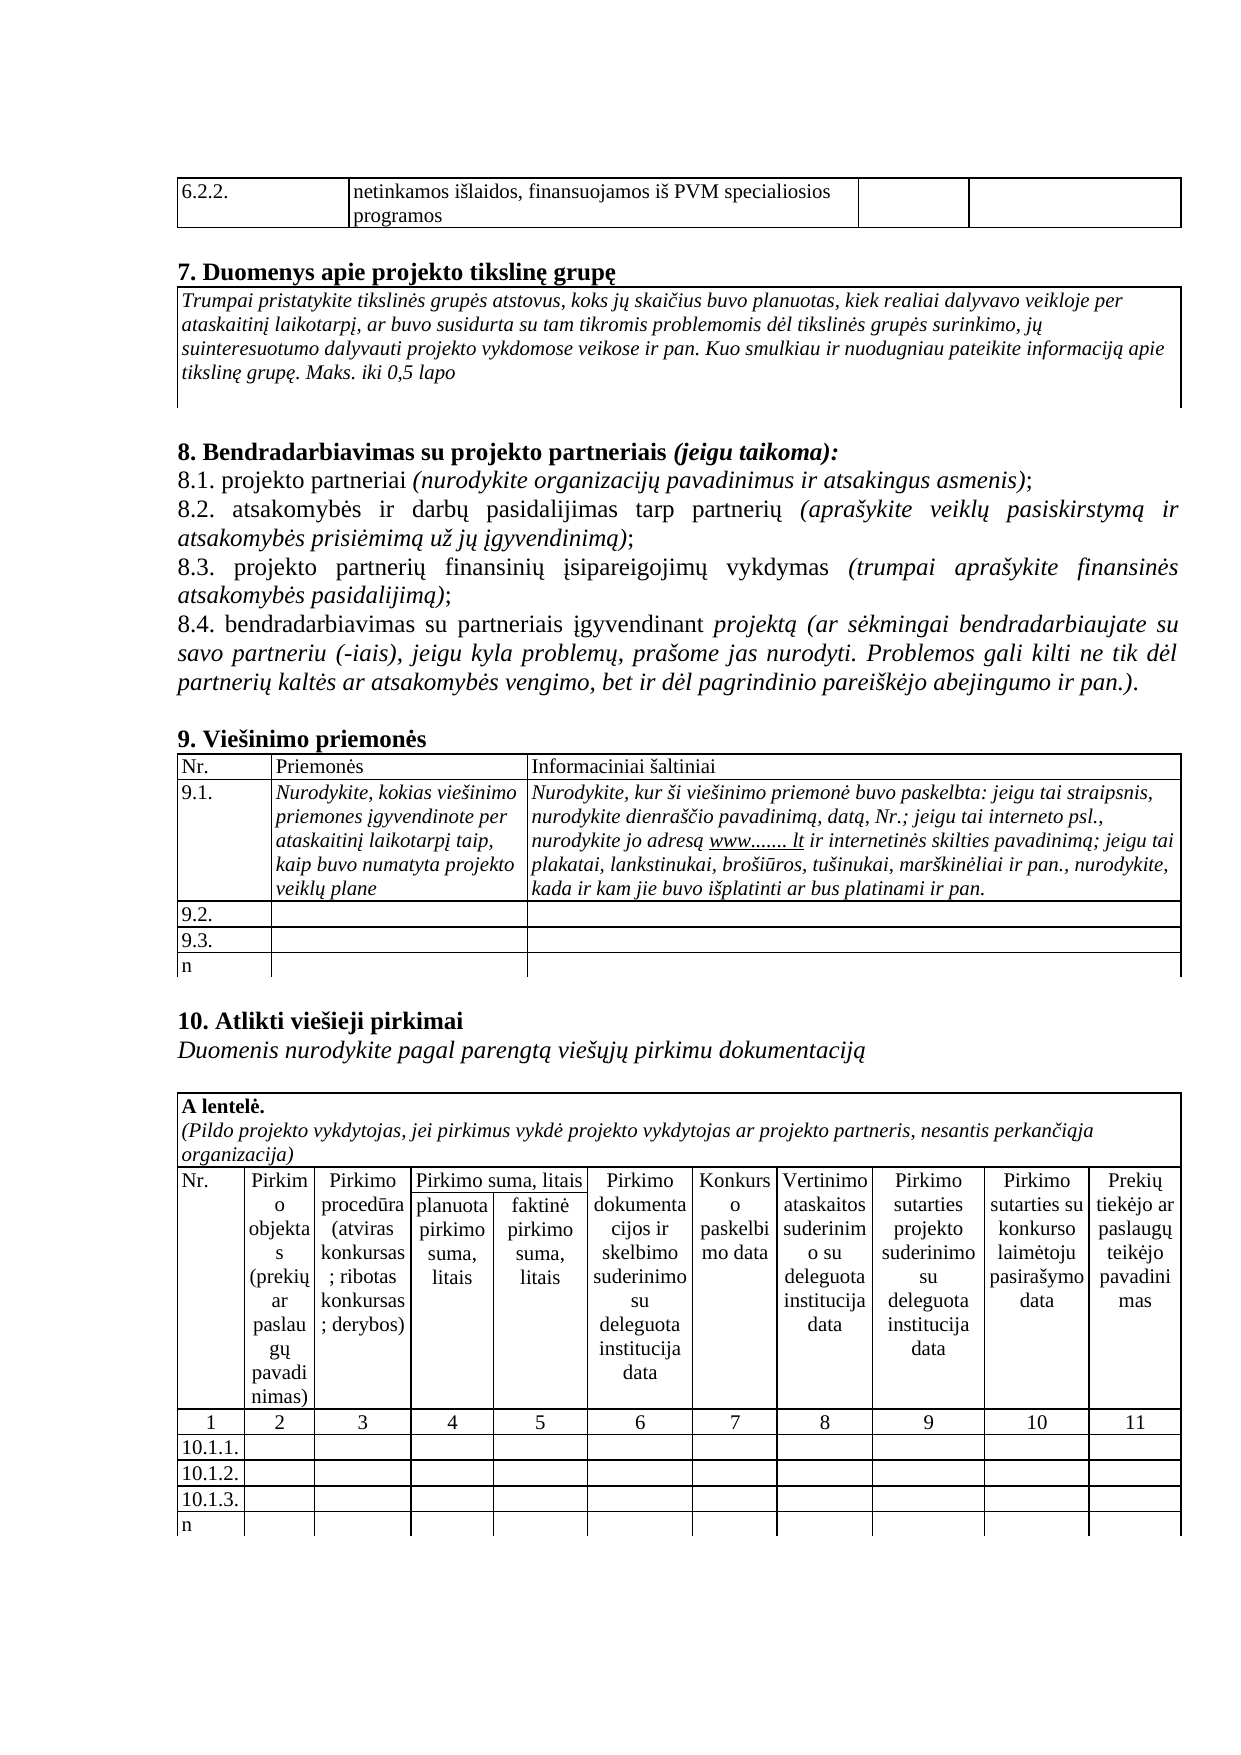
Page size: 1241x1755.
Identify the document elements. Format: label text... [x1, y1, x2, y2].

table_header Nr. [178, 755, 271, 778]
table_cell [528, 928, 1180, 952]
table_cell [315, 1487, 410, 1511]
table_cell 7 [693, 1410, 776, 1434]
table_cell [873, 1487, 984, 1511]
table_cell Prekių tiekėjo ar paslaugų teikėjo pavadinimas [1090, 1168, 1180, 1408]
table_cell 10.1.2. [178, 1461, 244, 1485]
table_cell [245, 1512, 314, 1536]
text 8. Bendradarbiavimas su projekto partneriais (jeigu taikoma): [177, 437, 1181, 465]
table_cell [272, 928, 527, 952]
text 8.4. bendradarbiavimas su partneriais įgyvendinant projektą (ar sėkmingai bendradarbiaujate su savo partneriu (-iais), jeigu kyla problemų, prašome jas nurodyti. Problemos gali kilti ne tik dėl partnerių kaltės ar atsakomybės vengimo, bet ir dėl pagrindinio pareiškėjo abejingumo ir pan.). [177, 609, 1181, 695]
table_cell [412, 1487, 493, 1511]
table_header Priemonės [272, 755, 527, 778]
table_cell Vertinimo ataskaitos suderinimo su deleguota institucija data [778, 1168, 872, 1408]
table_cell Nr. [178, 1168, 244, 1408]
text 8.3. projekto partnerių finansinių įsipareigojimų vykdymas (trumpai aprašykite finansinės atsakomybės pasidalijimą); [177, 552, 1181, 609]
table_cell Pirkimo objektas (prekių ar paslaugų pavadinimas) [245, 1168, 314, 1408]
table_cell [588, 1461, 692, 1485]
table_cell [494, 1512, 587, 1536]
text Duomenis nurodykite pagal parengtą viešųjų pirkimu dokumentaciją [177, 1035, 1181, 1063]
table_cell [315, 1435, 410, 1459]
text 8.1. projekto partneriai (nurodykite organizacijų pavadinimus ir atsakingus asmenis); [177, 465, 1181, 494]
table_cell Pirkimo dokumentacijos ir skelbimo suderinimo su deleguota institucija data [588, 1168, 692, 1408]
table_cell [272, 902, 527, 926]
table_cell Nurodykite, kokias viešinimo priemones įgyvendinote per ataskaitinį laikotarpį taip, kaip buvo numatyta projekto veiklų plane [272, 780, 527, 900]
table_cell [528, 902, 1180, 926]
table_header Informaciniai šaltiniai [528, 755, 1180, 778]
table_cell [693, 1461, 776, 1485]
table_cell [873, 1461, 984, 1485]
table_cell 8 [778, 1410, 872, 1434]
table_cell [588, 1487, 692, 1511]
table_cell 10.1.3. [178, 1487, 244, 1511]
table_cell [778, 1461, 872, 1485]
table_cell netinkamos išlaidos, finansuojamos iš PVM specialiosios programos [350, 179, 858, 227]
text 7. Duomenys apie projekto tikslinę grupę [177, 257, 1181, 286]
table_cell [494, 1487, 587, 1511]
table_cell [315, 1461, 410, 1485]
table_cell [245, 1487, 314, 1511]
text 9. Viešinimo priemonės [177, 724, 1181, 753]
table_cell [873, 1435, 984, 1459]
table_cell [970, 179, 1180, 227]
table_cell Pirkimo suma, litais [412, 1168, 587, 1192]
table_cell faktinė pirkimo suma, litais [494, 1193, 587, 1408]
table_cell 9.1. [178, 780, 271, 900]
table_cell [245, 1435, 314, 1459]
table_cell [494, 1435, 587, 1459]
table_cell [1090, 1512, 1180, 1536]
table_cell [985, 1487, 1088, 1511]
table_cell 2 [245, 1410, 314, 1434]
table_cell [1090, 1487, 1180, 1511]
table_cell 3 [315, 1410, 410, 1434]
table_cell 6 [588, 1410, 692, 1434]
table_cell planuota pirkimo suma, litais [412, 1193, 493, 1408]
table_cell 9 [873, 1410, 984, 1434]
table_cell Pirkimo procedūra (atviras konkursas; ribotas konkursas; derybos) [315, 1168, 410, 1408]
table_cell [859, 179, 968, 227]
table_cell [985, 1461, 1088, 1485]
table_cell [985, 1435, 1088, 1459]
text 8.2. atsakomybės ir darbų pasidalijimas tarp partnerių (aprašykite veiklų pasiskirstymą ir atsakomybės prisiėmimą už jų įgyvendinimą); [177, 494, 1181, 552]
table_header Trumpai pristatykite tikslinės grupės atstovus, koks jų skaičius buvo planuotas, kiek realiai dalyvavo veikloje per ataskaitinį laikotarpį, ar buvo susidurta su tam tikromis problemomis dėl tikslinės grupės surinkimo, jų suinteresuotumo dalyvauti projekto vykdomose veikose ir pan. Kuo smulkiau ir nuodugniau pateikite informaciją apie tikslinę grupę. Maks. iki 0,5 lapo [178, 288, 1180, 408]
table_cell 1 [178, 1410, 244, 1434]
table_cell [245, 1461, 314, 1485]
table_cell 5 [494, 1410, 587, 1434]
table_cell n [178, 1512, 244, 1536]
text 10. Atlikti viešieji pirkimai [177, 1006, 1181, 1035]
table_cell Pirkimo sutarties su konkurso laimėtoju pasirašymo data [985, 1168, 1088, 1408]
table_cell [494, 1461, 587, 1485]
table_cell [778, 1487, 872, 1511]
table_cell [873, 1512, 984, 1536]
table_header A lentelė. (Pildo projekto vykdytojas, jei pirkimus vykdė projekto vykdytojas ar projekto partneris, nesantis perkančiąja organizacija) [178, 1094, 1180, 1166]
table_cell 10 [985, 1410, 1088, 1434]
table_cell 10.1.1. [178, 1435, 244, 1459]
table_cell 9.3. [178, 928, 271, 952]
table_cell [985, 1512, 1088, 1536]
table_cell Konkurso paskelbimo data [693, 1168, 776, 1408]
table_cell [1090, 1435, 1180, 1459]
table_cell [412, 1461, 493, 1485]
table_cell 9.2. [178, 902, 271, 926]
table_cell [778, 1512, 872, 1536]
table_cell [778, 1435, 872, 1459]
table_cell [588, 1512, 692, 1536]
table_cell 6.2.2. [178, 179, 348, 227]
table_cell [528, 953, 1180, 977]
table_cell [693, 1487, 776, 1511]
table_cell 11 [1090, 1410, 1180, 1434]
table_cell Nurodykite, kur ši viešinimo priemonė buvo paskelbta: jeigu tai straipsnis, nurodykite dienraščio pavadinimą, datą, Nr.; jeigu tai interneto psl., nurodykite jo adresą www....... lt ir internetinės skilties pavadinimą; jeigu tai plakatai, lankstinukai, brošiūros, tušinukai, marškinėliai ir pan., nurodykite, kada ir kam jie buvo išplatinti ar bus platinami ir pan. [528, 780, 1180, 900]
table_cell [412, 1435, 493, 1459]
table_cell 4 [412, 1410, 493, 1434]
table_cell [693, 1435, 776, 1459]
table_cell n [178, 953, 271, 977]
table_cell [272, 953, 527, 977]
table_cell [588, 1435, 692, 1459]
table_cell [1090, 1461, 1180, 1485]
table_cell [315, 1512, 410, 1536]
table_cell [693, 1512, 776, 1536]
table_cell [412, 1512, 493, 1536]
table_cell Pirkimo sutarties projekto suderinimo su deleguota institucija data [873, 1168, 984, 1408]
